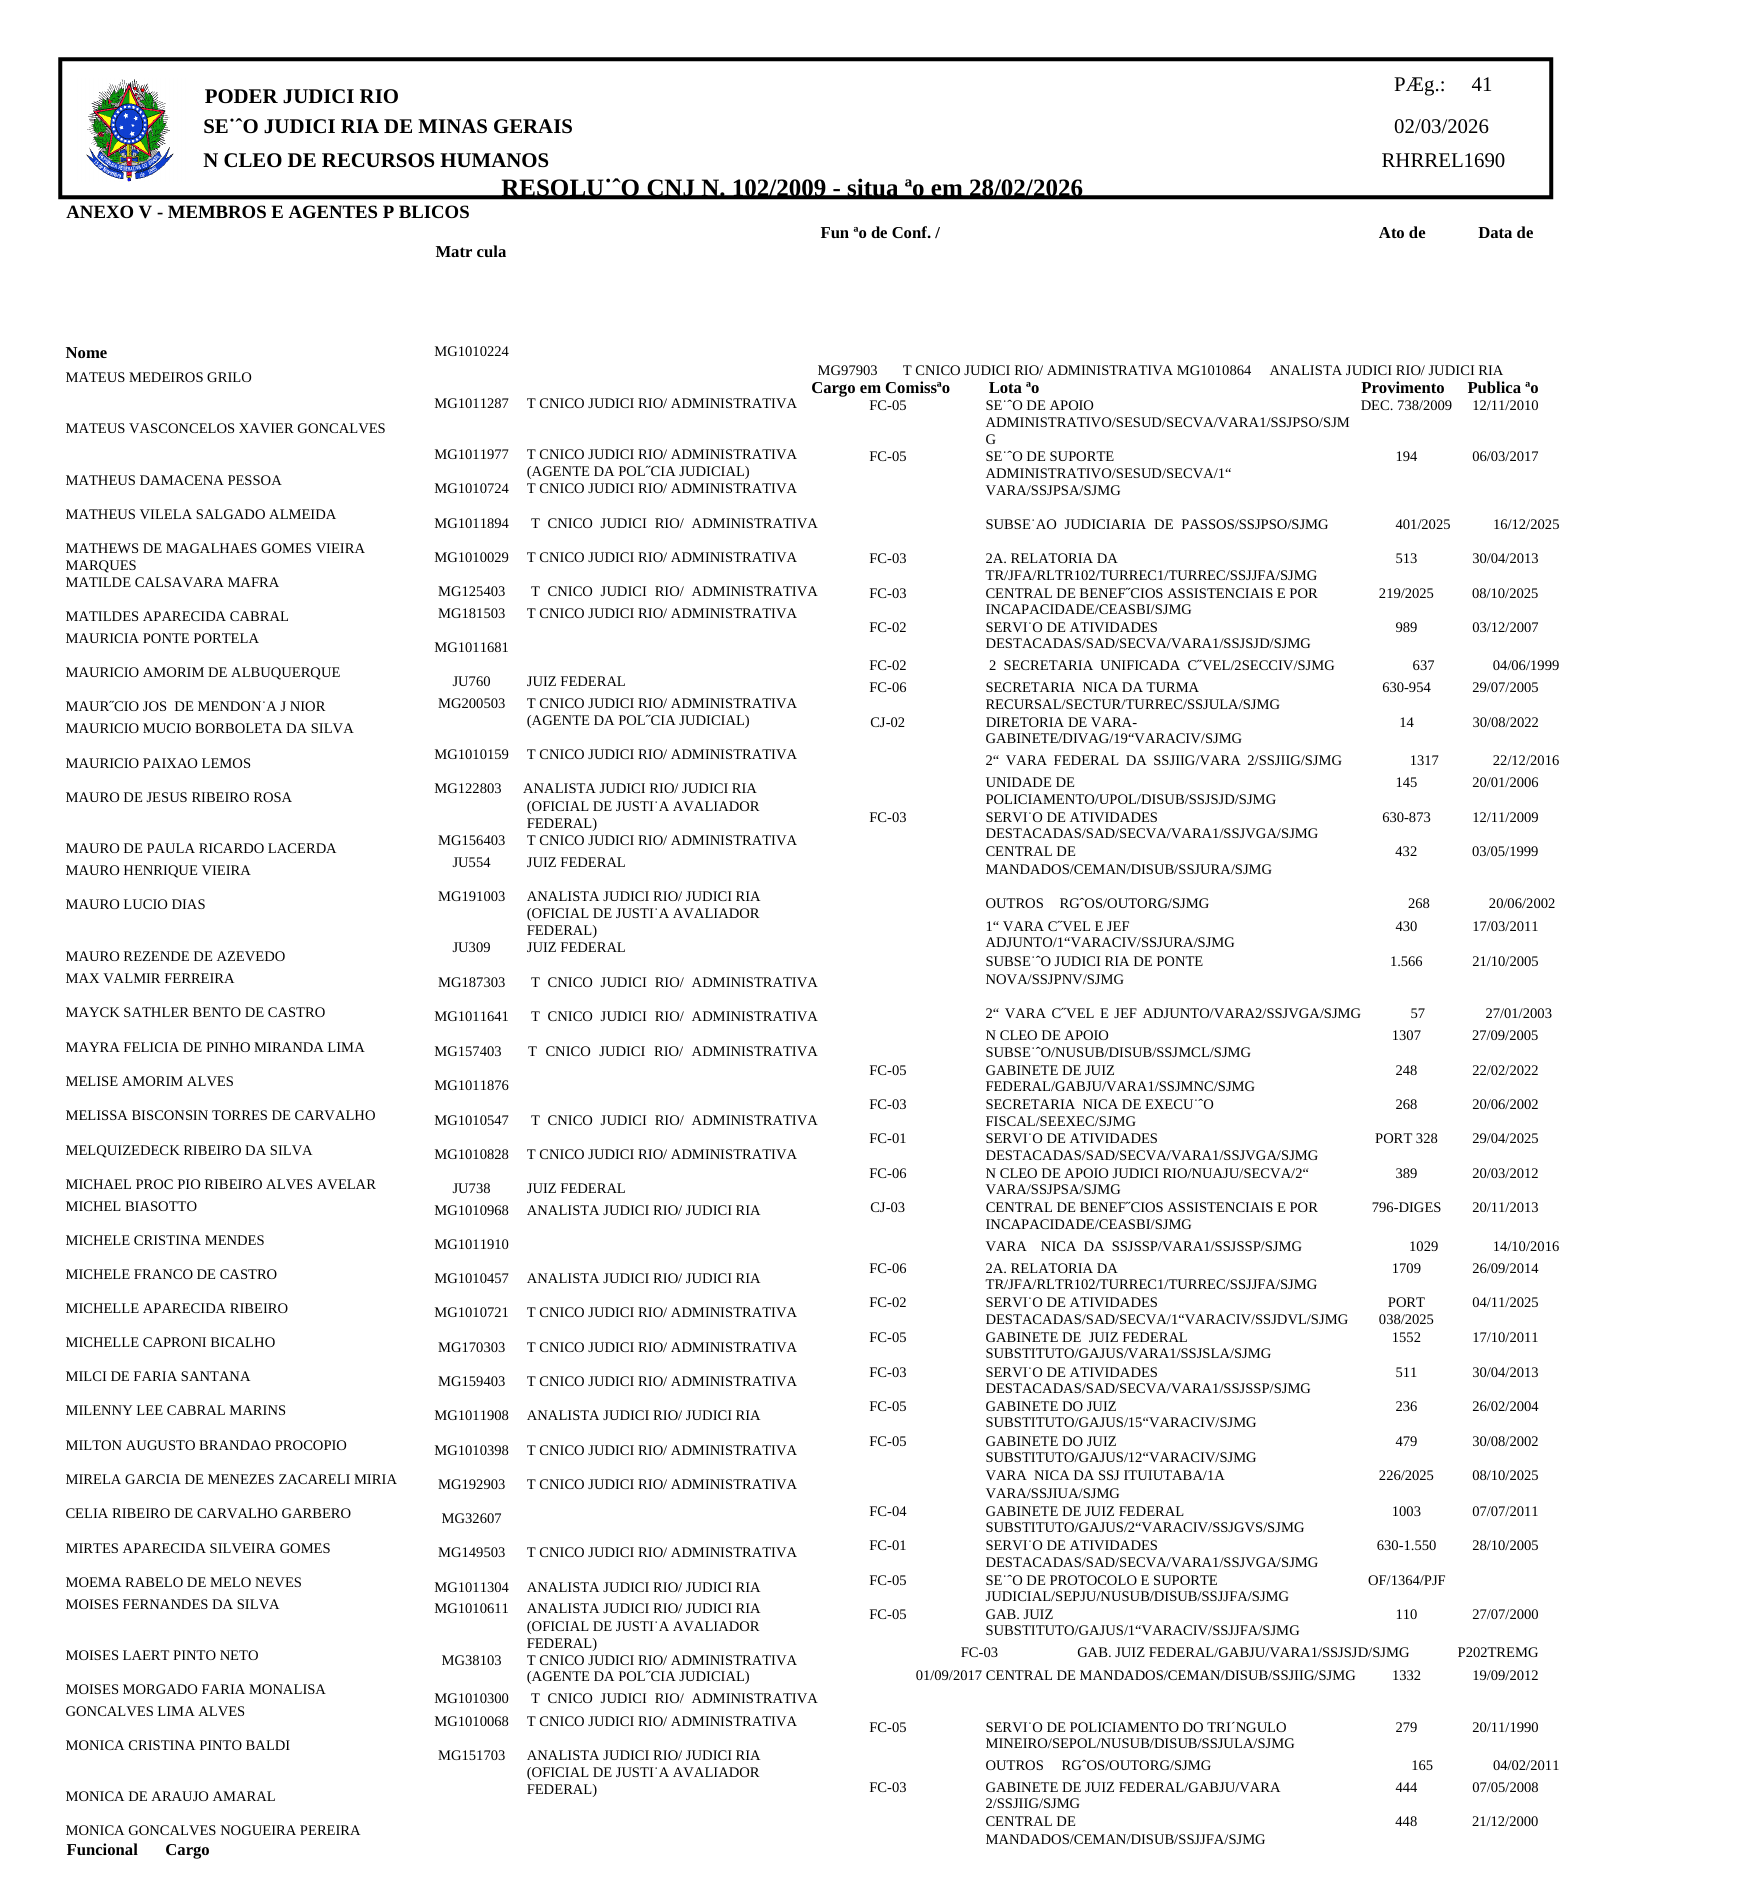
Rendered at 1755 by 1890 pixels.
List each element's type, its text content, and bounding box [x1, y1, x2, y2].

text CJ-02 DIRETORIA DE VARA- 14 30/08/2022 [870, 712, 1559, 730]
text SUBSTITUTO/GAJUS/15“VARACIV/SJMG [985, 1415, 1559, 1431]
text INCAPACIDADE/CEASBI/SJMG [985, 1216, 1559, 1232]
text MG1010611 ANALISTA JUDICI RIO/ JUDICI RIA [434, 1600, 804, 1617]
text MICHELLE CAPRONI BICALHO [65, 1334, 416, 1351]
text MAURICIO PAIXAO LEMOS MAURO DE JESUS RIBEIRO ROSA [65, 737, 307, 806]
text FC-01 SERVI˙O DE ATIVIDADES PORT 328 29/04/2025 [869, 1129, 1559, 1147]
text Nome [65, 344, 416, 362]
text CENTRAL DE 448 21/12/2000 MANDADOS/CEMAN/DISUB/SSJJFA/SJMG [985, 1812, 1559, 1847]
text FC-03 SERVI˙O DE ATIVIDADES 511 30/04/2013 [869, 1362, 1559, 1380]
text FC-04 GABINETE DE JUIZ FEDERAL 1003 07/07/2011 [869, 1502, 1559, 1519]
text FISCAL/SEEXEC/SJMG [985, 1113, 1559, 1129]
text MATILDE CALSAVARA MAFRA [65, 574, 416, 591]
text CENTRAL DE 432 03/05/1999 MANDADOS/CEMAN/DISUB/SSJURA/SJMG [985, 841, 1559, 878]
text MICHELE FRANCO DE CASTRO [65, 1266, 416, 1283]
text MONICA GONCALVES NOGUEIRA PEREIRA [65, 1823, 416, 1839]
text MOEMA RABELO DE MELO NEVES MOISES FERNANDES DA SILVA [65, 1568, 323, 1612]
text MOISES MORGADO FARIA MONALISA GONCALVES LIMA ALVES [65, 1676, 326, 1719]
text MG125403 T CNICO JUDICI RIO/ ADMINISTRATIVA MG181503 T CNICO JUDICI RIO/ ADMINISTRATIVA [438, 578, 804, 622]
text FEDERAL/GABJU/VARA1/SSJMNC/SJMG [985, 1079, 1559, 1095]
text MICHAEL PROC PIO RIBEIRO ALVES AVELAR MICHEL BIASOTTO [65, 1170, 397, 1214]
text MG151703 ANALISTA JUDICI RIO/ JUDICI RIA [438, 1746, 804, 1763]
text MILTON AUGUSTO BRANDAO PROCOPIO MIRELA GARCIA DE MENEZES ZACARELI MIRIA CELIA RIBEIRO DE CARVALHO GARBERO [65, 1419, 398, 1522]
text MG1010968 ANALISTA JUDICI RIO/ JUDICI RIA [434, 1202, 804, 1218]
text ADJUNTO/1“VARACIV/SSJURA/SJMG [985, 935, 1559, 951]
text FC-05 GABINETE DO JUIZ 479 30/08/2002 [869, 1431, 1559, 1449]
text MATHEUS DAMACENA PESSOA MATHEUS VILELA SALGADO ALMEIDA [65, 454, 355, 522]
text MG156403 T CNICO JUDICI RIO/ ADMINISTRATIVA [438, 832, 804, 848]
text SUBSTITUTO/GAJUS/12“VARACIV/SJMG [985, 1449, 1559, 1465]
text JU760 JUIZ FEDERAL [452, 673, 804, 690]
text FC-02 SERVI˙O DE ATIVIDADES PORT 04/11/2025 [869, 1293, 1559, 1311]
text MG1010159 T CNICO JUDICI RIO/ ADMINISTRATIVA MG122803 ANALISTA JUDICI RIO/ JUDICI RIA [434, 728, 804, 797]
text MG149503 T CNICO JUDICI RIO/ ADMINISTRATIVA MG1011304 ANALISTA JUDICI RIO/ JUDICI RIA [434, 1526, 804, 1595]
text DESTACADAS/SAD/SECVA/VARA1/SSJSSP/SJMG [985, 1380, 1559, 1397]
text POLICIAMENTO/UPOL/DISUB/SSJSJD/SJMG [985, 791, 1559, 807]
text SUBSE˙ˆO JUDICI RIA DE PONTE 1.566 21/10/2005 NOVA/SSJPNV/SJMG [985, 951, 1559, 987]
text MG1011910 [434, 1236, 804, 1252]
text 2“ VARA FEDERAL DA SSJIIG/VARA 2/SSJIIG/SJMG 1317 22/12/2016 UNIDADE DE 145 20/01/2006 [985, 747, 1559, 791]
text JU738 JUIZ FEDERAL [452, 1180, 804, 1196]
text MG1011681 [434, 640, 804, 656]
text (OFICIAL DE JUSTI˙A AVALIADOR FEDERAL) [527, 1763, 780, 1797]
text MG159403 T CNICO JUDICI RIO/ ADMINISTRATIVA MG1011908 ANALISTA JUDICI RIO/ JUDICI RIA MG1010398 T CNICO JUDICI RIO/ ADMINISTRATIVA [434, 1355, 804, 1458]
text VARA/SSJPSA/SJMG [985, 1182, 1559, 1198]
text FC-03 CENTRAL DE BENEF˝CIOS ASSISTENCIAIS E POR 219/2025 08/10/2025 [869, 583, 1559, 601]
text FC-01 SERVI˙O DE ATIVIDADES 630-1.550 28/10/2005 [869, 1536, 1559, 1554]
text MIRTES APARECIDA SILVEIRA GOMES [65, 1540, 416, 1556]
text VARA NICA DA SSJSSP/VARA1/SSJSSP/SJMG 1029 14/10/2016 FC-06 2A. RELATORIA DA 1709 26/09/2014 [869, 1232, 1559, 1276]
text FC-05 GAB. JUIZ 110 27/07/2000 [869, 1605, 1559, 1623]
text Funcional Cargo [66, 1839, 416, 1859]
text VARA/SSJPSA/SJMG [985, 482, 1559, 498]
text (OFICIAL DE JUSTI˙A AVALIADOR FEDERAL) [527, 1617, 780, 1651]
text FC-05 SE˙ˆO DE SUPORTE 194 06/03/2017 [869, 447, 1559, 465]
text SUBSTITUTO/GAJUS/2“VARACIV/SSJGVS/SJMG [985, 1520, 1559, 1536]
text MG97903 T CNICO JUDICI RIO/ ADMINISTRATIVA MG1010864 ANALISTA JUDICI RIO/ JUDICI RIA [810, 344, 1559, 378]
text MG170303 T CNICO JUDICI RIO/ ADMINISTRATIVA [438, 1338, 804, 1355]
text MICHELE CRISTINA MENDES [65, 1232, 416, 1248]
text FC-05 GABINETE DE JUIZ 248 22/02/2022 [869, 1061, 1559, 1078]
text MAUR˝CIO JOS DE MENDON˙A J NIOR MAURICIO MUCIO BORBOLETA DA SILVA [65, 693, 374, 737]
text MG1011894 T CNICO JUDICI RIO/ ADMINISTRATIVA MG1010029 T CNICO JUDICI RIO/ ADMINISTRATIVA [434, 497, 804, 566]
text OUTROS RGˆOS/OUTORG/SJMG 165 04/02/2011 FC-03 GABINETE DE JUIZ FEDERAL/GABJU/VARA 444 07/05/2008 [869, 1752, 1559, 1796]
text MILCI DE FARIA SANTANA [65, 1369, 416, 1385]
text MG1010224 [434, 344, 804, 360]
text JUDICIAL/SEPJU/NUSUB/DISUB/SSJJFA/SJMG [985, 1588, 1559, 1604]
text MG1011287 T CNICO JUDICI RIO/ ADMINISTRATIVA [434, 395, 804, 411]
text DESTACADAS/SAD/SECVA/1“VARACIV/SSJDVL/SJMG 038/2025 [985, 1311, 1559, 1328]
text JU554 JUIZ FEDERAL [452, 854, 804, 870]
text (AGENTE DA POL˝CIA JUDICIAL) [527, 712, 804, 728]
text CJ-03 CENTRAL DE BENEF˝CIOS ASSISTENCIAIS E POR 796-DIGES 20/11/2013 [870, 1198, 1559, 1216]
text MAURICIO AMORIM DE ALBUQUERQUE [65, 664, 416, 681]
text 2“ VARA C˝VEL E JEF ADJUNTO/VARA2/SSJVGA/SJMG 57 27/01/2003 N CLEO DE APOIO 1307 27/09/2005 [985, 999, 1552, 1044]
text SUBSE˙ˆO/NUSUB/DISUB/SSJMCL/SJMG [985, 1044, 1559, 1061]
text SUBSTITUTO/GAJUS/VARA1/SSJSLA/SJMG [985, 1346, 1559, 1362]
text MOISES LAERT PINTO NETO [65, 1647, 416, 1663]
text SUBSE˙AO JUDICIARIA DE PASSOS/SSJPSO/SJMG 401/2025 16/12/2025 FC-03 2A. RELATORIA DA 513 30/04/2013 [869, 498, 1559, 567]
text MINEIRO/SEPOL/NUSUB/DISUB/SSJULA/SJMG [985, 1735, 1559, 1752]
text FC-05 GABINETE DO JUIZ 236 26/02/2004 [869, 1397, 1559, 1414]
text FC-05 GABINETE DE JUIZ FEDERAL 1552 17/10/2011 [869, 1328, 1559, 1346]
text OUTROS RGˆOS/OUTORG/SJMG 268 20/06/2002 1“ VARA C˝VEL E JEF 430 17/03/2011 [985, 890, 1555, 934]
text DESTACADAS/SAD/SECVA/VARA1/SSJSJD/SJMG [985, 636, 1559, 652]
text DESTACADAS/SAD/SECVA/VARA1/SSJVGA/SJMG [985, 825, 1559, 841]
text MG1010457 ANALISTA JUDICI RIO/ JUDICI RIA MG1010721 T CNICO JUDICI RIO/ ADMINISTRATIVA [434, 1252, 804, 1321]
text MATHEWS DE MAGALHAES GOMES VIEIRA MARQUES [65, 539, 386, 574]
text GABINETE/DIVAG/19“VARACIV/SJMG [985, 730, 1559, 747]
text MONICA CRISTINA PINTO BALDI [65, 1737, 416, 1754]
text SUBSTITUTO/GAJUS/1“VARACIV/SSJJFA/SJMG [985, 1623, 1559, 1639]
text MG191003 ANALISTA JUDICI RIO/ JUDICI RIA [438, 888, 804, 904]
text FC-02 2 SECRETARIA UNIFICADA C˝VEL/2SECCIV/SJMG 637 04/06/1999 FC-06 SECRETARIA NICA DA TURMA 630-954 29/07/2005 [869, 652, 1559, 696]
text MG1011977 T CNICO JUDICI RIO/ ADMINISTRATIVA [434, 446, 804, 462]
text MATEUS MEDEIROS GRILO [65, 369, 416, 386]
text RECURSAL/SECTUR/TURREC/SSJULA/SJMG [985, 696, 1559, 712]
text MG1010547 T CNICO JUDICI RIO/ ADMINISTRATIVA MG1010828 T CNICO JUDICI RIO/ ADMINISTRATIVA [434, 1094, 804, 1162]
text ADMINISTRATIVO/SESUD/SECVA/VARA1/SSJPSO/SJM [985, 414, 1559, 430]
text MICHELLE APARECIDA RIBEIRO [65, 1301, 416, 1317]
text 2/SSJIIG/SJMG [985, 1796, 1559, 1812]
text MAURO REZENDE DE AZEVEDO MAX VALMIR FERREIRA [65, 942, 306, 986]
text FC-05 SE˙ˆO DE PROTOCOLO E SUPORTE OF/1364/PJF [869, 1571, 1559, 1588]
text MG1010300 T CNICO JUDICI RIO/ ADMINISTRATIVA MG1010068 T CNICO JUDICI RIO/ ADMINISTRATIVA [434, 1685, 804, 1729]
text MILENNY LEE CABRAL MARINS [65, 1403, 416, 1419]
text FC-05 SERVI˙O DE POLICIAMENTO DO TRI´NGULO 279 20/11/1990 [869, 1717, 1559, 1735]
text FC-03 SERVI˙O DE ATIVIDADES 630-873 12/11/2009 [869, 807, 1559, 825]
text G [985, 431, 1559, 447]
text MG192903 T CNICO JUDICI RIO/ ADMINISTRATIVA [438, 1476, 804, 1492]
text (AGENTE DA POL˝CIA JUDICIAL) [527, 1669, 804, 1685]
text MAURO DE PAULA RICARDO LACERDA MAURO HENRIQUE VIEIRA [65, 835, 358, 879]
text FC-06 N CLEO DE APOIO JUDICI RIO/NUAJU/SECVA/2“ 389 20/03/2012 [869, 1163, 1559, 1181]
text FC-02 SERVI˙O DE ATIVIDADES 989 03/12/2007 [869, 618, 1559, 636]
text MONICA DE ARAUJO AMARAL [65, 1789, 416, 1805]
text MG38103 T CNICO JUDICI RIO/ ADMINISTRATIVA [441, 1652, 804, 1668]
text DESTACADAS/SAD/SECVA/VARA1/SSJVGA/SJMG [985, 1147, 1559, 1163]
text FC-03 SECRETARIA NICA DE EXECU˙ˆO 268 20/06/2002 [869, 1095, 1559, 1113]
text ADMINISTRATIVO/SESUD/SECVA/1“ [985, 465, 1559, 481]
picture [54, 53, 1557, 202]
text MATEUS VASCONCELOS XAVIER GONCALVES [65, 421, 416, 437]
text DESTACADAS/SAD/SECVA/VARA1/SSJVGA/SJMG [985, 1554, 1559, 1570]
text (OFICIAL DE JUSTI˙A AVALIADOR FEDERAL) [527, 797, 780, 831]
text TR/JFA/RLTR102/TURREC1/TURREC/SSJJFA/SJMG [985, 1277, 1559, 1293]
text VARA NICA DA SSJ ITUIUTABA/1A 226/2025 08/10/2025 VARA/SSJIUA/SJMG [985, 1465, 1559, 1501]
text (AGENTE DA POL˝CIA JUDICIAL) MG1010724 T CNICO JUDICI RIO/ ADMINISTRATIVA [434, 462, 804, 497]
text Cargo em Comissªo Lota ªo Provimento Publica ªo FC-05 SE˙ˆO DE APOIO DEC. 738/2009 12/11/2010 [810, 378, 1538, 414]
text MG32607 [441, 1510, 804, 1526]
text MAYCK SATHLER BENTO DE CASTRO MAYRA FELICIA DE PINHO MIRANDA LIMA MELISE AMORIM ALVES [65, 986, 383, 1089]
text INCAPACIDADE/CEASBI/SJMG [985, 602, 1559, 618]
text JU309 JUIZ FEDERAL [452, 939, 804, 956]
text TR/JFA/RLTR102/TURREC1/TURREC/SSJJFA/SJMG [985, 567, 1559, 583]
text MG200503 T CNICO JUDICI RIO/ ADMINISTRATIVA [438, 695, 804, 712]
text MG187303 T CNICO JUDICI RIO/ ADMINISTRATIVA MG1011641 T CNICO JUDICI RIO/ ADMINISTRATIVA MG157403 T CNICO JUDICI RIO/ ADMINISTRATIVA MG1011876 [434, 956, 804, 1093]
text FC-03 GAB. JUIZ FEDERAL/GABJU/VARA1/SSJSJD/SJMG P202TREMG 01/09/2017 CENTRAL DE MANDADOS/CEMAN/DISUB/SSJIIG/SJMG 1332 19/09/2012 [869, 1639, 1538, 1683]
text (OFICIAL DE JUSTI˙A AVALIADOR FEDERAL) [527, 904, 780, 939]
text MAURO LUCIO DIAS [65, 897, 416, 913]
text MELISSA BISCONSIN TORRES DE CARVALHO MELQUIZEDECK RIBEIRO DA SILVA [65, 1089, 396, 1158]
text MATILDES APARECIDA CABRAL MAURICIA PONTE PORTELA [65, 602, 310, 647]
